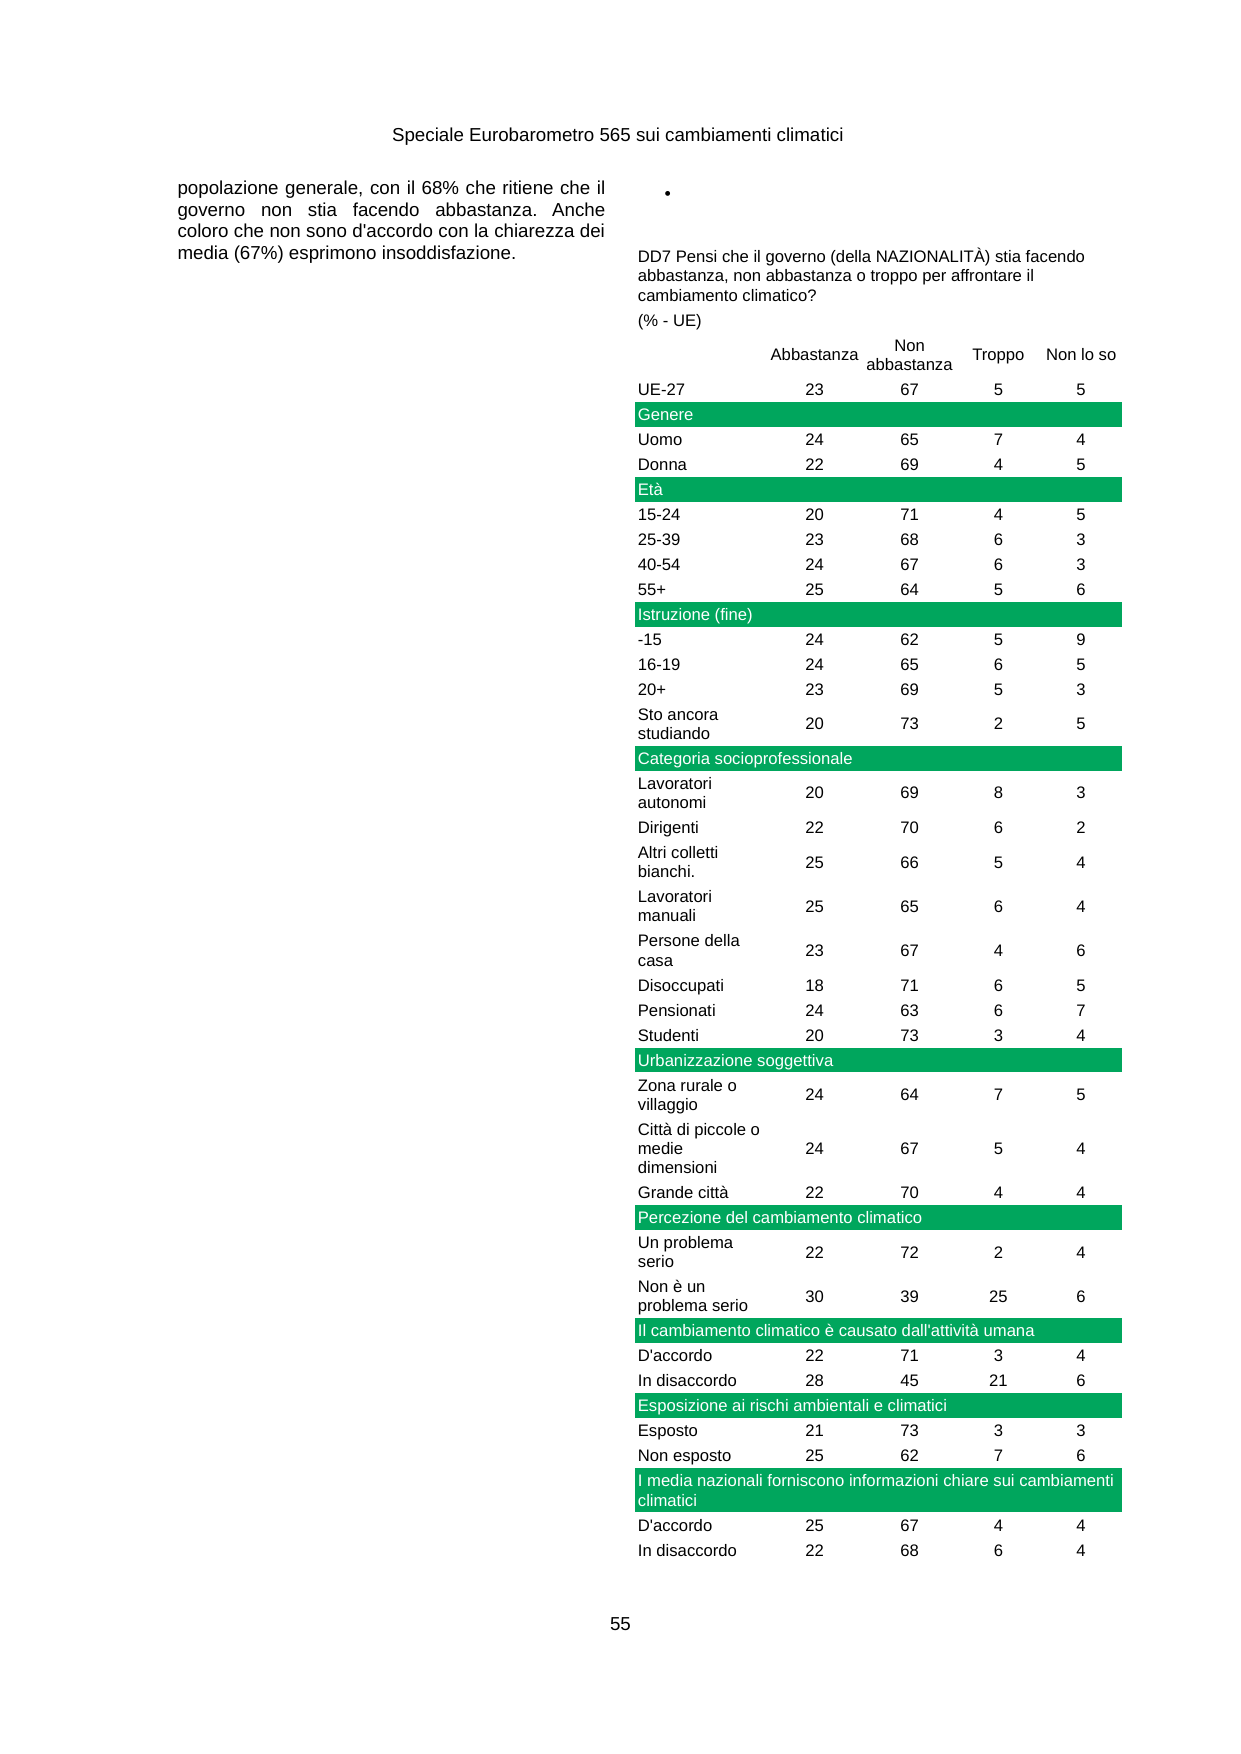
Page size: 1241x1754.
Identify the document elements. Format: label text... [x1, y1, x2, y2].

table_cell Genere [635, 402, 1122, 427]
table_cell 73 [862, 1418, 956, 1443]
table_cell 64 [862, 1073, 956, 1117]
table_cell 4 [1040, 1180, 1122, 1205]
table_cell Il cambiamento climatico è causato dall'attività umana [635, 1318, 1122, 1343]
table_cell 30 [767, 1274, 862, 1318]
table_cell 65 [862, 427, 956, 452]
table_cell 5 [1040, 452, 1122, 477]
table_cell -15 [635, 627, 767, 652]
table_cell 24 [767, 552, 862, 577]
table_cell 4 [956, 452, 1040, 477]
table_cell 28 [767, 1368, 862, 1393]
table_cell Uomo [635, 427, 767, 452]
table_cell 62 [862, 627, 956, 652]
table_cell 63 [862, 998, 956, 1022]
table_cell 25 [767, 1513, 862, 1537]
table_cell 5 [956, 677, 1040, 702]
table_cell 3 [1040, 552, 1122, 577]
table_cell 67 [862, 1117, 956, 1180]
table_cell 67 [862, 1513, 956, 1537]
table_cell In disaccordo [635, 1368, 767, 1393]
table_cell 25 [767, 884, 862, 928]
table_cell 5 [956, 840, 1040, 884]
table_cell 72 [862, 1230, 956, 1274]
table_cell 4 [956, 1180, 1040, 1205]
table_cell 5 [1040, 502, 1122, 527]
table_cell 22 [767, 1230, 862, 1274]
table_cell 71 [862, 502, 956, 527]
table_cell 8 [956, 771, 1040, 815]
table_cell 22 [767, 1538, 862, 1562]
table_cell 24 [767, 652, 862, 677]
table_cell Studenti [635, 1023, 767, 1047]
table_cell 3 [956, 1418, 1040, 1443]
table_cell 6 [956, 527, 1040, 552]
table_cell 68 [862, 1538, 956, 1562]
table_cell 24 [767, 1117, 862, 1180]
table_cell Istruzione (fine) [635, 602, 1122, 627]
table_cell 21 [956, 1368, 1040, 1393]
table_cell Lavoratori manuali [635, 884, 767, 928]
table_cell 7 [956, 1073, 1040, 1117]
table_cell Età [635, 477, 1122, 502]
table_cell 70 [862, 815, 956, 840]
table_cell 67 [862, 552, 956, 577]
table_cell 69 [862, 677, 956, 702]
table_cell 20+ [635, 677, 767, 702]
table_cell 2 [956, 702, 1040, 746]
table_cell 6 [956, 884, 1040, 928]
table_cell 4 [1040, 1023, 1122, 1047]
table_cell Disoccupati [635, 973, 767, 997]
table_cell UE-27 [635, 377, 767, 402]
table_cell 67 [862, 377, 956, 402]
table_cell 3 [956, 1023, 1040, 1047]
table_cell 4 [956, 928, 1040, 972]
table_cell 6 [1040, 1443, 1122, 1468]
table_cell 6 [956, 973, 1040, 997]
table_cell 62 [862, 1443, 956, 1468]
table_cell In disaccordo [635, 1538, 767, 1562]
table_cell Persone della casa [635, 928, 767, 972]
table_cell Esposizione ai rischi ambientali e climatici [635, 1393, 1122, 1418]
table_cell 4 [1040, 1117, 1122, 1180]
table_cell Città di piccole o medie dimensioni [635, 1117, 767, 1180]
table_cell 69 [862, 452, 956, 477]
table_cell 20 [767, 702, 862, 746]
table_cell 4 [1040, 1343, 1122, 1368]
table_cell [1040, 308, 1122, 332]
table_cell 5 [956, 1117, 1040, 1180]
table_cell 23 [767, 677, 862, 702]
table_cell 4 [956, 1513, 1040, 1537]
table_cell 7 [956, 1443, 1040, 1468]
table_cell Grande città [635, 1180, 767, 1205]
table_cell 9 [1040, 627, 1122, 652]
table_cell 21 [767, 1418, 862, 1443]
table_cell 16-19 [635, 652, 767, 677]
table_cell 4 [1040, 840, 1122, 884]
table_cell 18 [767, 973, 862, 997]
table_cell 5 [1040, 973, 1122, 997]
table_cell 67 [862, 928, 956, 972]
table_cell 2 [956, 1230, 1040, 1274]
table_cell 22 [767, 1180, 862, 1205]
table_cell 15-24 [635, 502, 767, 527]
table_cell Troppo [956, 333, 1040, 377]
table_cell 45 [862, 1368, 956, 1393]
table_cell 25-39 [635, 527, 767, 552]
table_cell Sto ancora studiando [635, 702, 767, 746]
table_cell 68 [862, 527, 956, 552]
table_cell I media nazionali forniscono informazioni chiare sui cambiamenti climatici [635, 1468, 1122, 1512]
table_cell 6 [956, 1538, 1040, 1562]
table_cell 4 [1040, 1513, 1122, 1537]
table_cell 39 [862, 1274, 956, 1318]
table_cell 4 [1040, 1230, 1122, 1274]
table_cell Non è un problema serio [635, 1274, 767, 1318]
table_cell 2 [1040, 815, 1122, 840]
table_cell 4 [1040, 884, 1122, 928]
table_cell 25 [767, 1443, 862, 1468]
table_cell 24 [767, 998, 862, 1022]
table_cell Zona rurale o villaggio [635, 1073, 767, 1117]
table_cell 4 [956, 502, 1040, 527]
table_cell Non lo so [1040, 333, 1122, 377]
table_cell 3 [1040, 677, 1122, 702]
table_cell 5 [1040, 377, 1122, 402]
table_cell Un problema serio [635, 1230, 767, 1274]
table_cell 6 [956, 815, 1040, 840]
table_cell 65 [862, 652, 956, 677]
table_cell 55+ [635, 577, 767, 602]
table_cell 7 [956, 427, 1040, 452]
table_cell 6 [956, 652, 1040, 677]
table_cell 24 [767, 627, 862, 652]
table_cell [635, 333, 767, 377]
table_cell [956, 308, 1040, 332]
table_cell Pensionati [635, 998, 767, 1022]
table_cell Altri colletti bianchi. [635, 840, 767, 884]
table_cell 5 [956, 577, 1040, 602]
table_cell 5 [956, 627, 1040, 652]
table_cell 20 [767, 502, 862, 527]
table_cell 20 [767, 1023, 862, 1047]
table_cell 65 [862, 884, 956, 928]
table_cell 25 [767, 840, 862, 884]
table_cell 5 [1040, 702, 1122, 746]
table_cell 69 [862, 771, 956, 815]
table_cell Non esposto [635, 1443, 767, 1468]
table_cell 25 [956, 1274, 1040, 1318]
table_cell 3 [1040, 771, 1122, 815]
table_cell 6 [1040, 928, 1122, 972]
table_cell 66 [862, 840, 956, 884]
table_cell 6 [1040, 577, 1122, 602]
table_cell D'accordo [635, 1513, 767, 1537]
table_cell 4 [1040, 1538, 1122, 1562]
table_cell 3 [1040, 1418, 1122, 1443]
table_cell 5 [1040, 652, 1122, 677]
table_cell [862, 308, 956, 332]
table_cell 24 [767, 427, 862, 452]
table_cell Dirigenti [635, 815, 767, 840]
table_cell Lavoratori autonomi [635, 771, 767, 815]
table_cell 71 [862, 1343, 956, 1368]
table_cell 7 [1040, 998, 1122, 1022]
table_cell 71 [862, 973, 956, 997]
table_cell 6 [1040, 1368, 1122, 1393]
table_cell D'accordo [635, 1343, 767, 1368]
table_cell 73 [862, 1023, 956, 1047]
table_cell 3 [1040, 527, 1122, 552]
table_cell 5 [956, 377, 1040, 402]
table_cell 40-54 [635, 552, 767, 577]
table_cell Esposto [635, 1418, 767, 1443]
list popolazione generale, con il 68% che ritiene che il governo non stia facendo abbastanza. Anche coloro che non sono d'accordo con la chiarezza dei media (67%) esprimono insoddisfazione. [148, 177, 605, 263]
table_header DD7 Pensi che il governo (della NAZIONALITÀ) stia facendo abbastanza, non abbastanza o troppo per affrontare il cambiamento climatico? [635, 244, 1122, 307]
table_cell Urbanizzazione soggettiva [635, 1048, 1122, 1072]
table_cell 22 [767, 1343, 862, 1368]
table_cell 23 [767, 527, 862, 552]
table_cell Donna [635, 452, 767, 477]
table_cell 64 [862, 577, 956, 602]
table_cell [767, 308, 862, 332]
table_cell Non abbastanza [862, 333, 956, 377]
table_cell 25 [767, 577, 862, 602]
table_cell 22 [767, 815, 862, 840]
table_cell 23 [767, 377, 862, 402]
table_cell Abbastanza [767, 333, 862, 377]
table_cell 73 [862, 702, 956, 746]
table_cell 22 [767, 452, 862, 477]
table_cell 20 [767, 771, 862, 815]
table_cell 3 [956, 1343, 1040, 1368]
table_cell (% - UE) [635, 308, 767, 332]
table_cell 5 [1040, 1073, 1122, 1117]
table_cell 6 [956, 998, 1040, 1022]
table_cell 70 [862, 1180, 956, 1205]
table_cell 24 [767, 1073, 862, 1117]
table_cell 6 [956, 552, 1040, 577]
table_cell Categoria socioprofessionale [635, 746, 1122, 771]
table_cell 4 [1040, 427, 1122, 452]
table_cell 6 [1040, 1274, 1122, 1318]
table_cell Percezione del cambiamento climatico [635, 1205, 1122, 1230]
table_cell 23 [767, 928, 862, 972]
